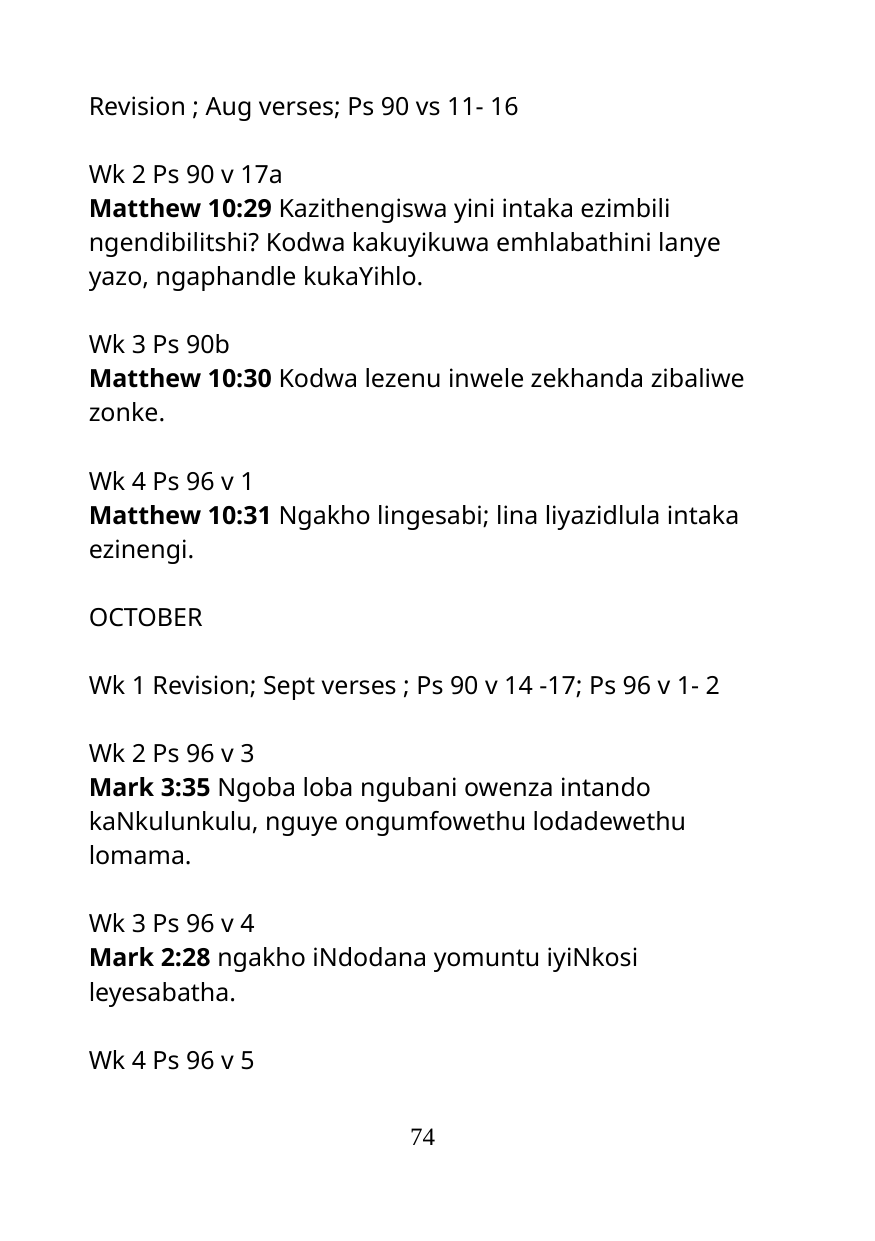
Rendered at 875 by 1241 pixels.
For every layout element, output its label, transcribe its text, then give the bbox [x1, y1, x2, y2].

text Matthew 10:31 Ngakho lingesabi; lina liyazidlula intaka ezinengi. [88, 497, 756, 565]
text Wk 2 Ps 96 v 3 [88, 736, 756, 770]
text Mark 2:28 ngakho iNdodana yomuntu iyiNkosi leyesabatha. [88, 940, 756, 1008]
text Wk 1 Revision; Sept verses ; Ps 90 v 14 -17; Ps 96 v 1- 2 [88, 668, 756, 702]
text OCTOBER [88, 599, 756, 633]
text Wk 4 Ps 96 v 5 [88, 1042, 756, 1076]
text Wk 2 Ps 90 v 17a [88, 157, 756, 191]
text Wk 3 Ps 96 v 4 [88, 906, 756, 940]
text Wk 4 Ps 96 v 1 [88, 463, 756, 497]
text Matthew 10:29 Kazithengiswa yini intaka ezimbili ngendibilitshi? Kodwa kakuyikuwa emhlabathini lanye yazo, ngaphandle kukaYihlo. [88, 191, 756, 293]
text Revision ; Aug verses; Ps 90 vs 11- 16 [88, 88, 756, 123]
text Matthew 10:30 Kodwa lezenu inwele zekhanda zibaliwe zonke. [88, 361, 756, 429]
text Wk 3 Ps 90b [88, 327, 756, 361]
text Mark 3:35 Ngoba loba ngubani owenza intando kaNkulunkulu, nguye ongumfowethu lodadewethu lomama. [88, 770, 756, 872]
